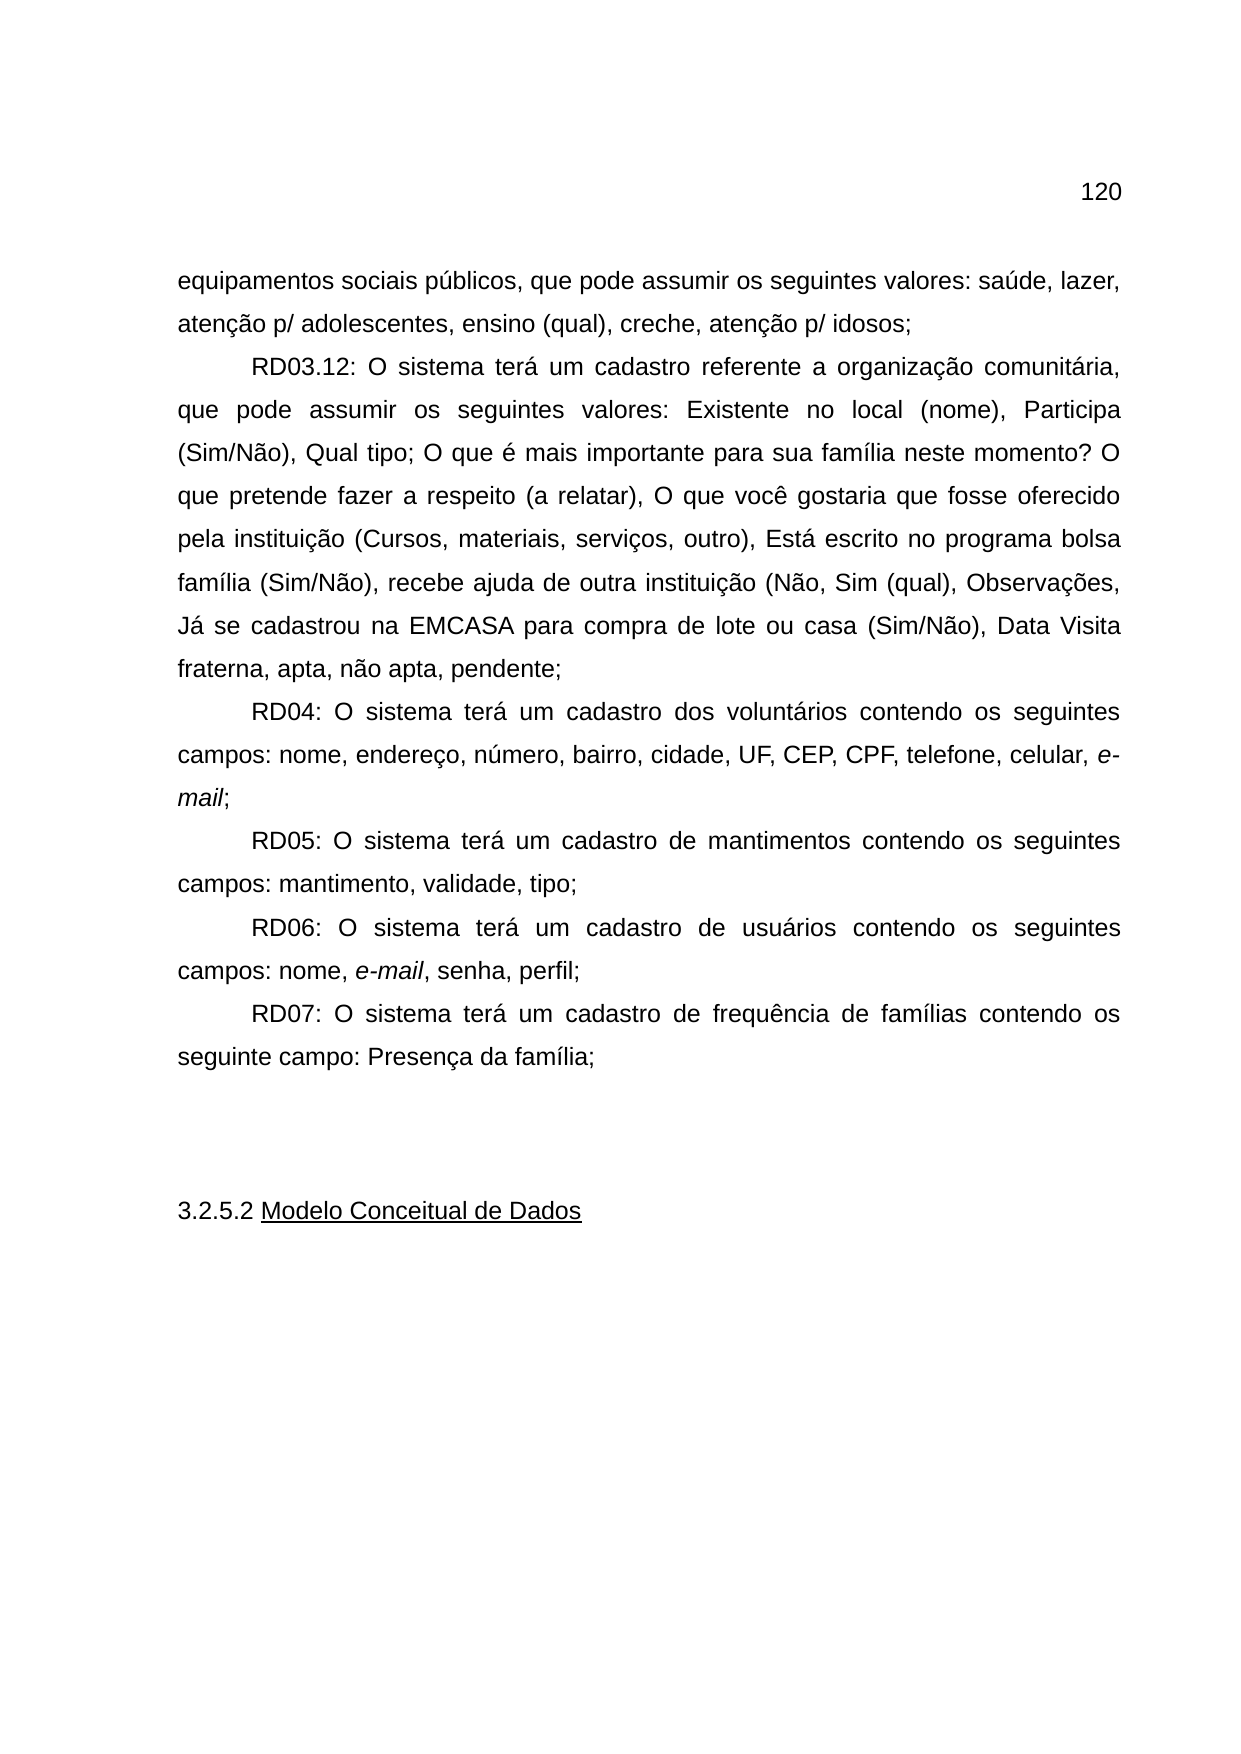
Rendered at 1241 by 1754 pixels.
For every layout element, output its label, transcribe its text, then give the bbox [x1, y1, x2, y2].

text RD03.12: O sistema terá um cadastro referente a organização comunitária, que pode assumir os seguintes valores: Existente no local (nome), Participa (Sim/Não), Qual tipo; O que é mais importante para sua família neste momento? O que pretende fazer a respeito (a relatar), O que você gostaria que fosse oferecido pela instituição (Cursos, materiais, serviços, outro), Está escrito no programa bolsa família (Sim/Não), recebe ajuda de outra instituição (Não, Sim (qual), Observações, Já se cadastrou na EMCASA para compra de lote ou casa (Sim/Não), Data Visita fraterna, apta, não apta, pendente; [177, 352, 1122, 683]
text RD06: O sistema terá um cadastro de usuários contendo os seguintes campos: nome, e-mail, senha, perfil; [177, 913, 1122, 984]
text RD07: O sistema terá um cadastro de frequência de famílias contendo os seguinte campo: Presença da família; [177, 999, 1122, 1071]
text equipamentos sociais públicos, que pode assumir os seguintes valores: saúde, lazer, atenção p/ adolescentes, ensino (qual), creche, atenção p/ idosos; [177, 266, 1122, 338]
text RD05: O sistema terá um cadastro de mantimentos contendo os seguintes campos: mantimento, validade, tipo; [177, 826, 1122, 898]
text RD04: O sistema terá um cadastro dos voluntários contendo os seguintes campos: nome, endereço, número, bairro, cidade, UF, CEP, CPF, telefone, celular, e-mail; [177, 697, 1122, 812]
subtitle 3.2.5.2 Modelo Conceitual de Dados [177, 1196, 1122, 1225]
